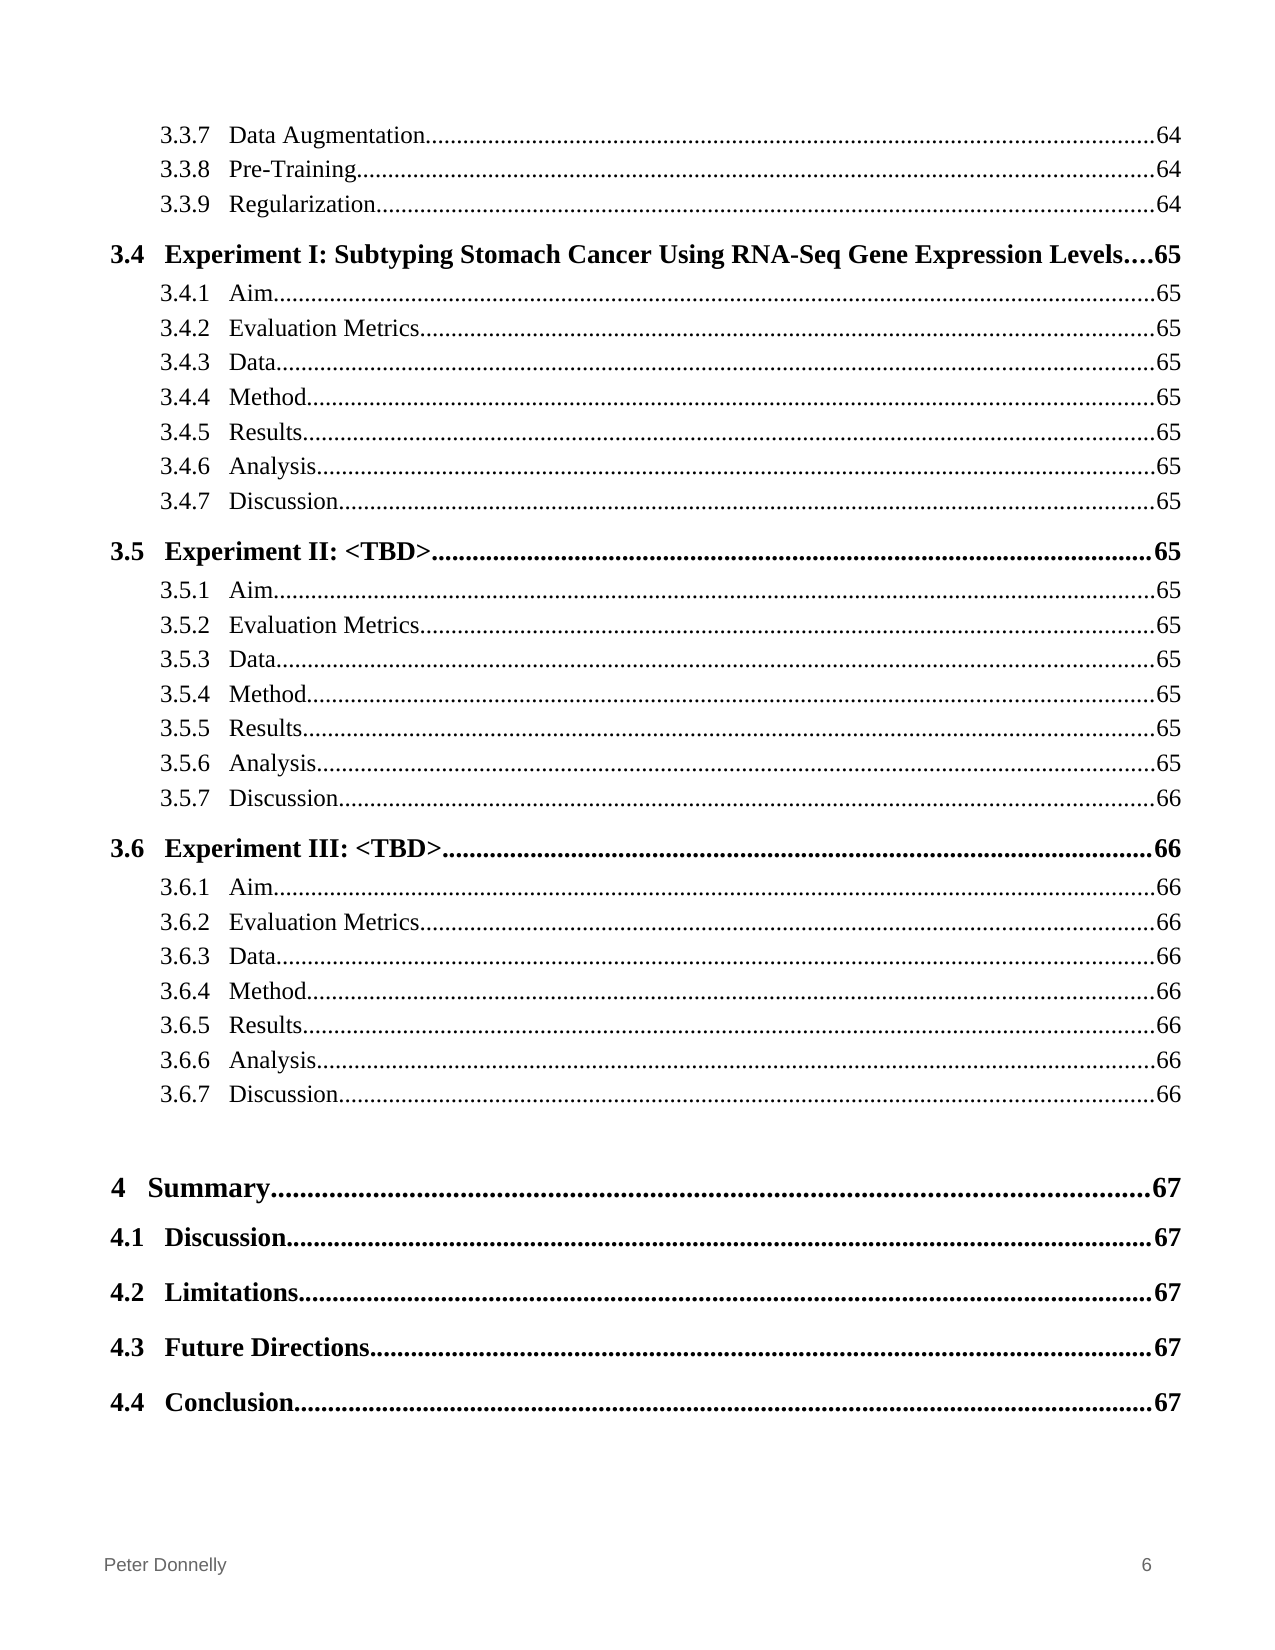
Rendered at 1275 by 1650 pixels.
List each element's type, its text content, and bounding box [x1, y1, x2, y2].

text 3.6.3 Data 66 [154, 941, 1181, 970]
text 3.4.5 Results 65 [154, 417, 1181, 445]
text 3.3.9 Regularization 64 [154, 189, 1181, 218]
text 3.6.5 Results 66 [154, 1010, 1181, 1039]
text 3.4.1 Aim 65 [154, 278, 1181, 307]
text 3.4.4 Method 65 [154, 382, 1181, 411]
text 3.4.6 Analysis 65 [154, 451, 1181, 480]
text 3.5.5 Results 65 [154, 713, 1181, 742]
text 3.5.4 Method 65 [154, 679, 1181, 708]
text 3.3.7 Data Augmentation 64 [154, 120, 1181, 148]
text 3.6.4 Method 66 [154, 976, 1181, 1004]
text 4.2 Limitations 67 [103, 1276, 1181, 1307]
text 3.4 Experiment I: Subtyping Stomach Cancer Using RNA-Seq Gene Expression Levels 65 [103, 238, 1181, 269]
text 3.5.2 Evaluation Metrics 65 [154, 610, 1181, 638]
text 3.4.3 Data 65 [154, 347, 1181, 376]
text 3.5.3 Data 65 [154, 644, 1181, 673]
text 3.5 Experiment II: <TBD> 65 [103, 535, 1181, 566]
text 3.5.7 Discussion 66 [154, 783, 1181, 811]
text 4.4 Conclusion 67 [103, 1386, 1181, 1417]
text 4.1 Discussion 67 [103, 1222, 1181, 1253]
text 3.6.6 Analysis 66 [154, 1045, 1181, 1074]
text 3.5.1 Aim 65 [154, 575, 1181, 604]
text 4.3 Future Directions 67 [103, 1331, 1181, 1362]
text 3.6.2 Evaluation Metrics 66 [154, 907, 1181, 935]
text 3.3.8 Pre-Training 64 [154, 154, 1181, 183]
text 3.5.6 Analysis 65 [154, 748, 1181, 777]
text 3.4.7 Discussion 65 [154, 486, 1181, 514]
text 3.4.2 Evaluation Metrics 65 [154, 313, 1181, 342]
text 3.6.7 Discussion 66 [154, 1079, 1181, 1108]
text 3.6.1 Aim 66 [154, 872, 1181, 901]
text 3.6 Experiment III: <TBD> 66 [103, 832, 1181, 863]
text 4 Summary 67 [103, 1170, 1181, 1204]
